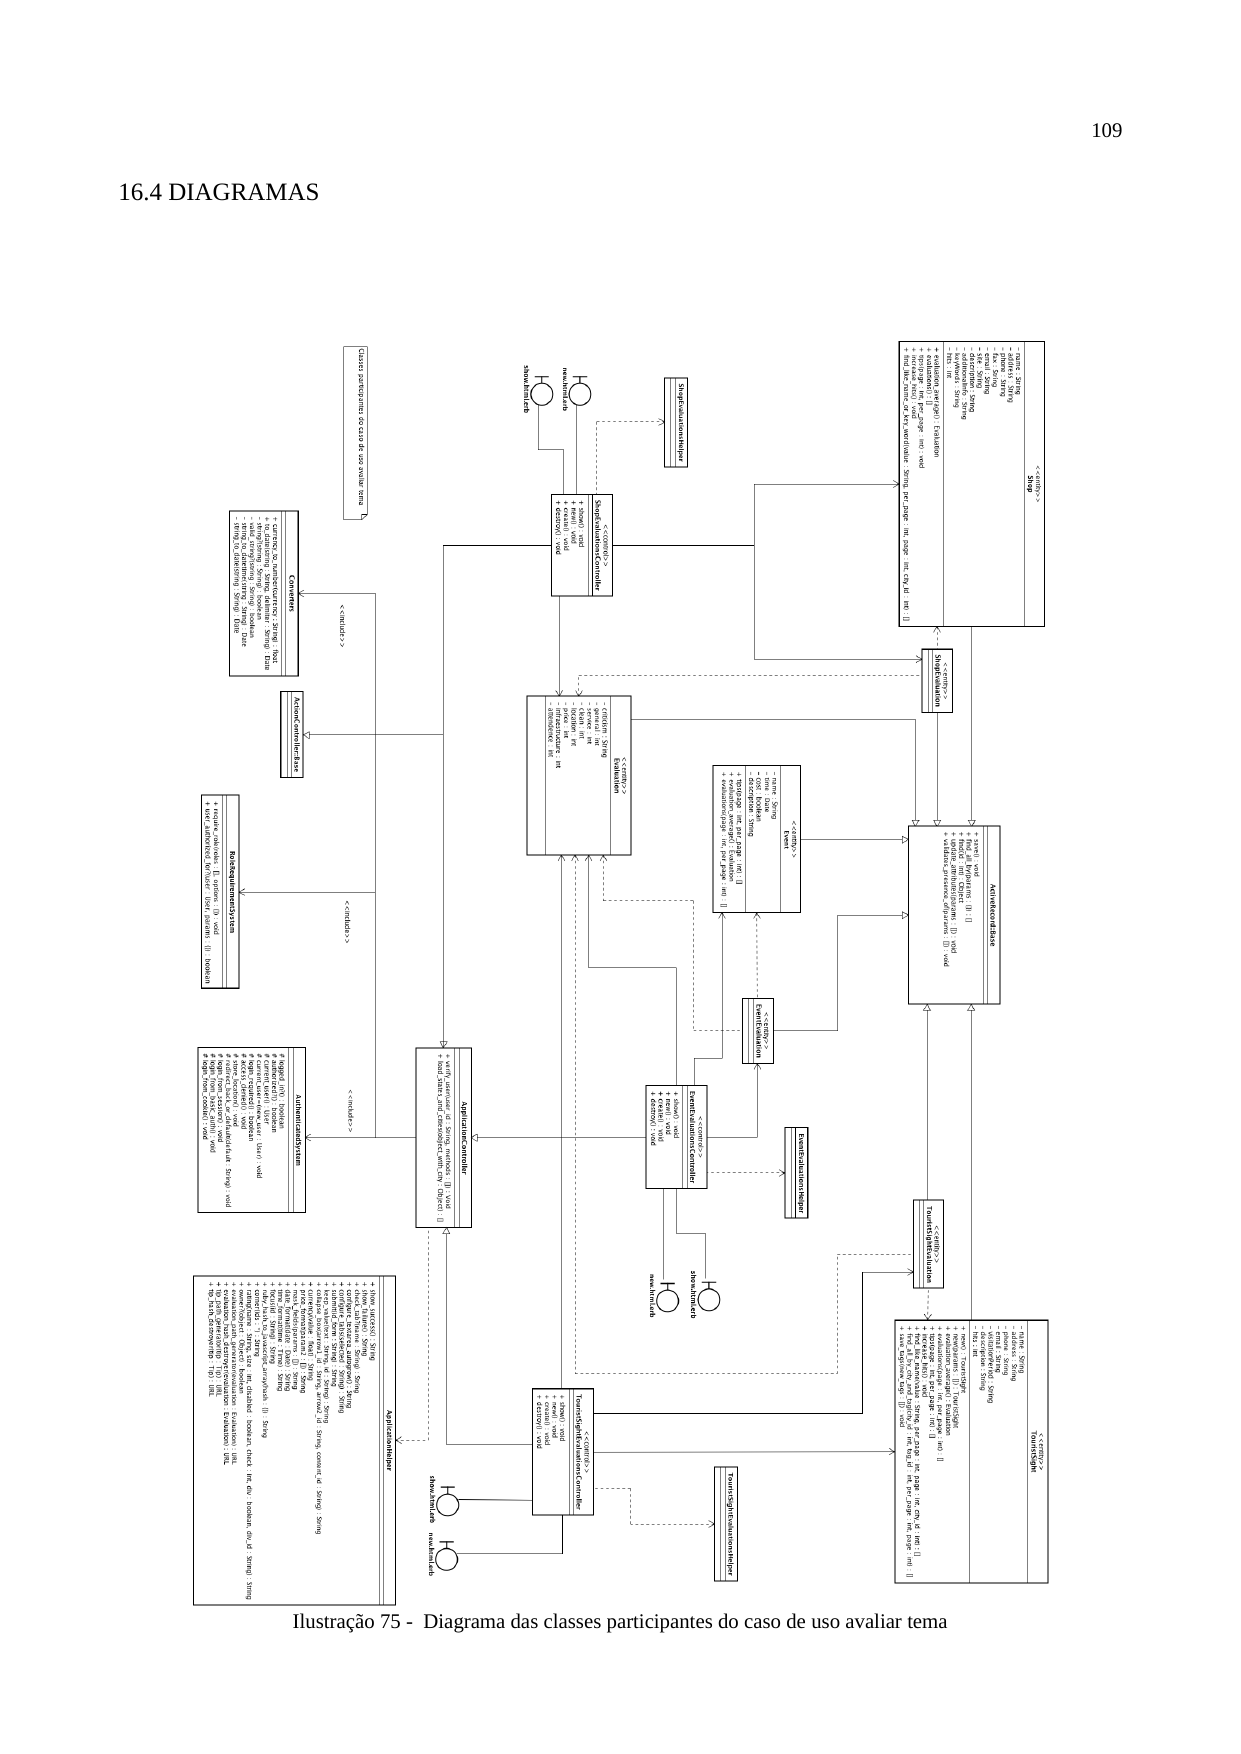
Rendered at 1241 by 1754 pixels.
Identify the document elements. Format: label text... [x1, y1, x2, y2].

subtitle Diagramas [118, 177, 1122, 206]
picture [188, 336, 1053, 1610]
text Ilustração 75 - Diagrama das classes participantes do caso de uso avaliar tema [188, 1610, 1052, 1633]
